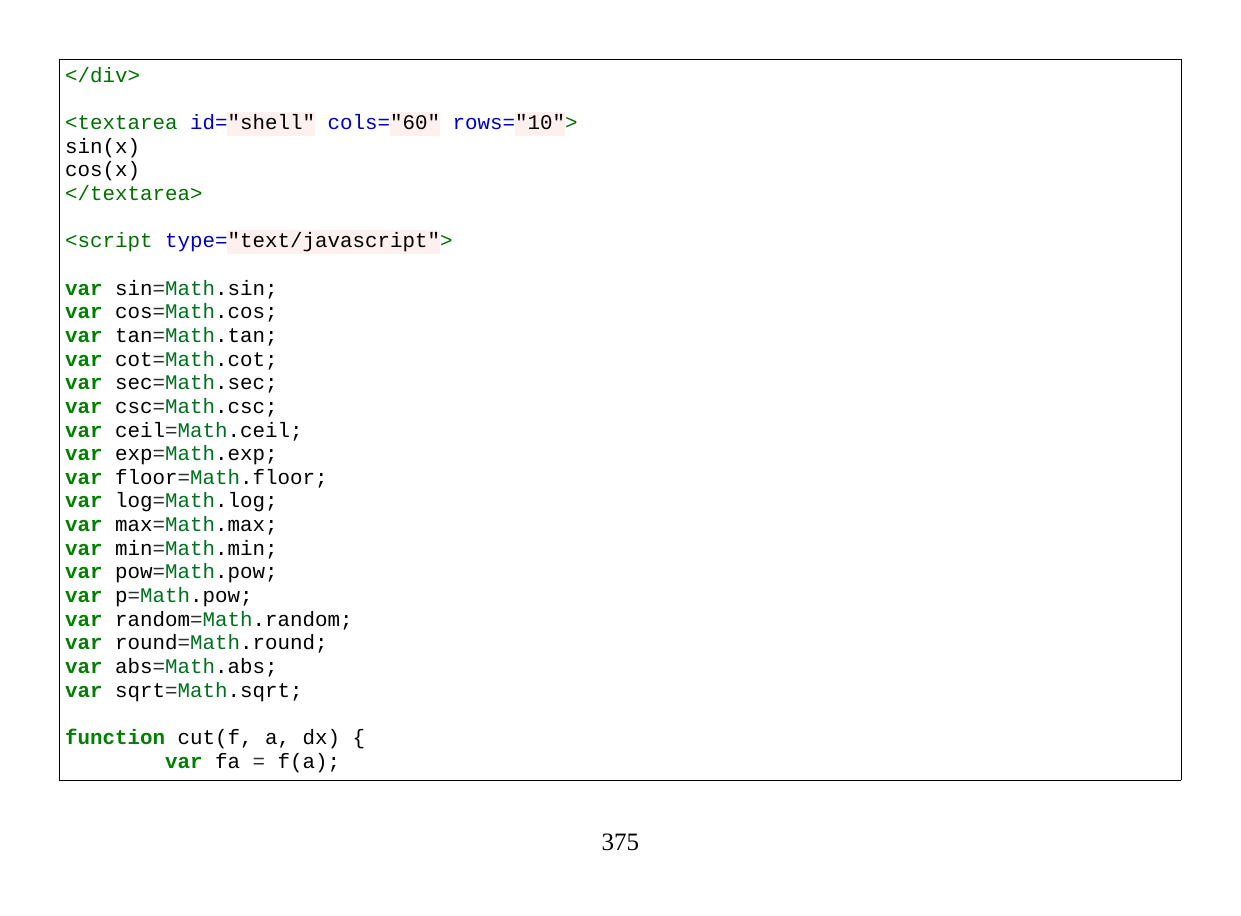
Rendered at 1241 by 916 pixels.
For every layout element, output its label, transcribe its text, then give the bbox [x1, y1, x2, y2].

table_header </div> <textarea id="shell" cols="60" rows="10"> sin(x) cos(x) </textarea> <script type="text/javascript"> var sin=Math.sin; var cos=Math.cos; var tan=Math.tan; var cot=Math.cot; var sec=Math.sec; var csc=Math.csc; var ceil=Math.ceil; var exp=Math.exp; var floor=Math.floor; var log=Math.log; var max=Math.max; var min=Math.min; var pow=Math.pow; var p=Math.pow; var random=Math.random; var round=Math.round; var abs=Math.abs; var sqrt=Math.sqrt; function cut(f, a, dx) { var fa = f(a); [60, 60, 1181, 780]
